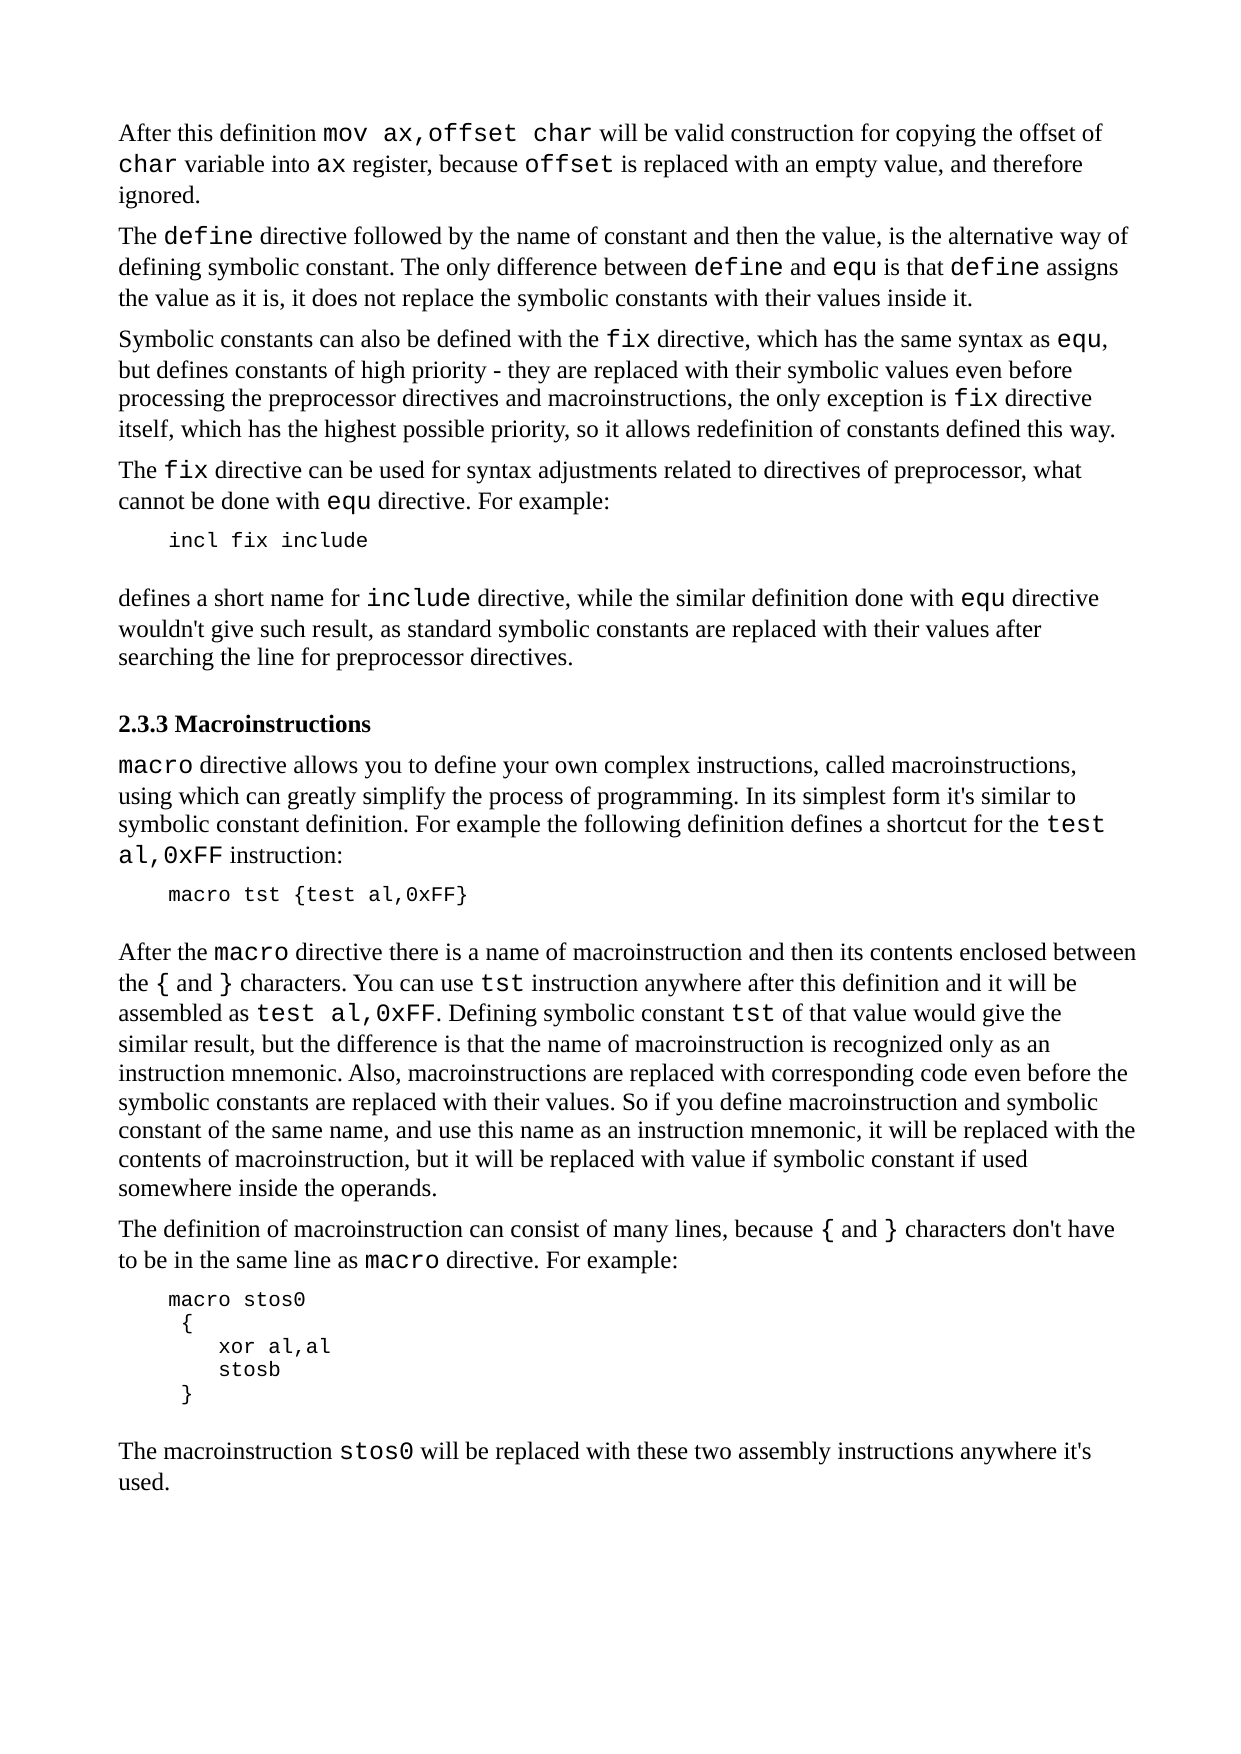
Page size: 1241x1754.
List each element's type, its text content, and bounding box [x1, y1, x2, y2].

text After the macro directive there is a name of macroinstruction and then its contents enclosed between the { and } characters. You can use tst instruction anywhere after this definition and it will be assembled as test al,0xFF. Defining symbolic constant tst of that value would give the similar result, but the difference is that the name of macroinstruction is recognized only as an instruction mnemonic. Also, macroinstructions are replaced with corresponding code even before the symbolic constants are replaced with their values. So if you define macroinstruction and symbolic constant of the same name, and use this name as an instruction mnemonic, it will be replaced with the contents of macroinstruction, but it will be replaced with value if symbolic constant if used somewhere inside the operands. [118, 937, 1137, 1202]
text incl fix include [118, 530, 1137, 553]
text xor al,al [118, 1336, 1137, 1359]
text The definition of macroinstruction can consist of many lines, because { and } characters don't have to be in the same line as macro directive. For example: [118, 1214, 1137, 1276]
text macro tst {test al,0xFF} [118, 884, 1137, 907]
text stosb [118, 1359, 1137, 1383]
text The fix directive can be used for syntax adjustments related to directives of preprocessor, what cannot be done with equ directive. For example: [118, 456, 1137, 517]
text { [118, 1312, 1137, 1336]
text macro stos0 [118, 1288, 1137, 1312]
subtitle 2.3.3 Macroinstructions [118, 709, 1137, 737]
text Symbolic constants can also be defined with the fix directive, which has the same syntax as equ, but defines constants of high priority - they are replaced with their symbolic values even before processing the preprocessor directives and macroinstructions, the only exception is fix directive itself, which has the highest possible priority, so it allows redefinition of constants defined this way. [118, 324, 1137, 443]
text The macroinstruction stos0 will be replaced with these two assembly instructions anywhere it's used. [118, 1436, 1137, 1496]
text } [118, 1383, 1137, 1407]
text After this definition mov ax,offset char will be valid construction for copying the offset of char variable into ax register, because offset is replaced with an empty value, and therefore ignored. [118, 118, 1137, 208]
text macro directive allows you to define your own complex instructions, called macroinstructions, using which can greatly simplify the process of programming. In its simplest form it's similar to symbolic constant definition. For example the following definition defines a shortcut for the test al,0xFF instruction: [118, 750, 1137, 871]
text The define directive followed by the name of constant and then the value, is the alternative way of defining symbolic constant. The only difference between define and equ is that define assigns the value as it is, it does not replace the symbolic constants with their values inside it. [118, 221, 1137, 311]
text defines a short name for include directive, while the similar definition done with equ directive wouldn't give such result, as standard symbolic constants are replaced with their values after searching the line for preprocessor directives. [118, 583, 1137, 671]
